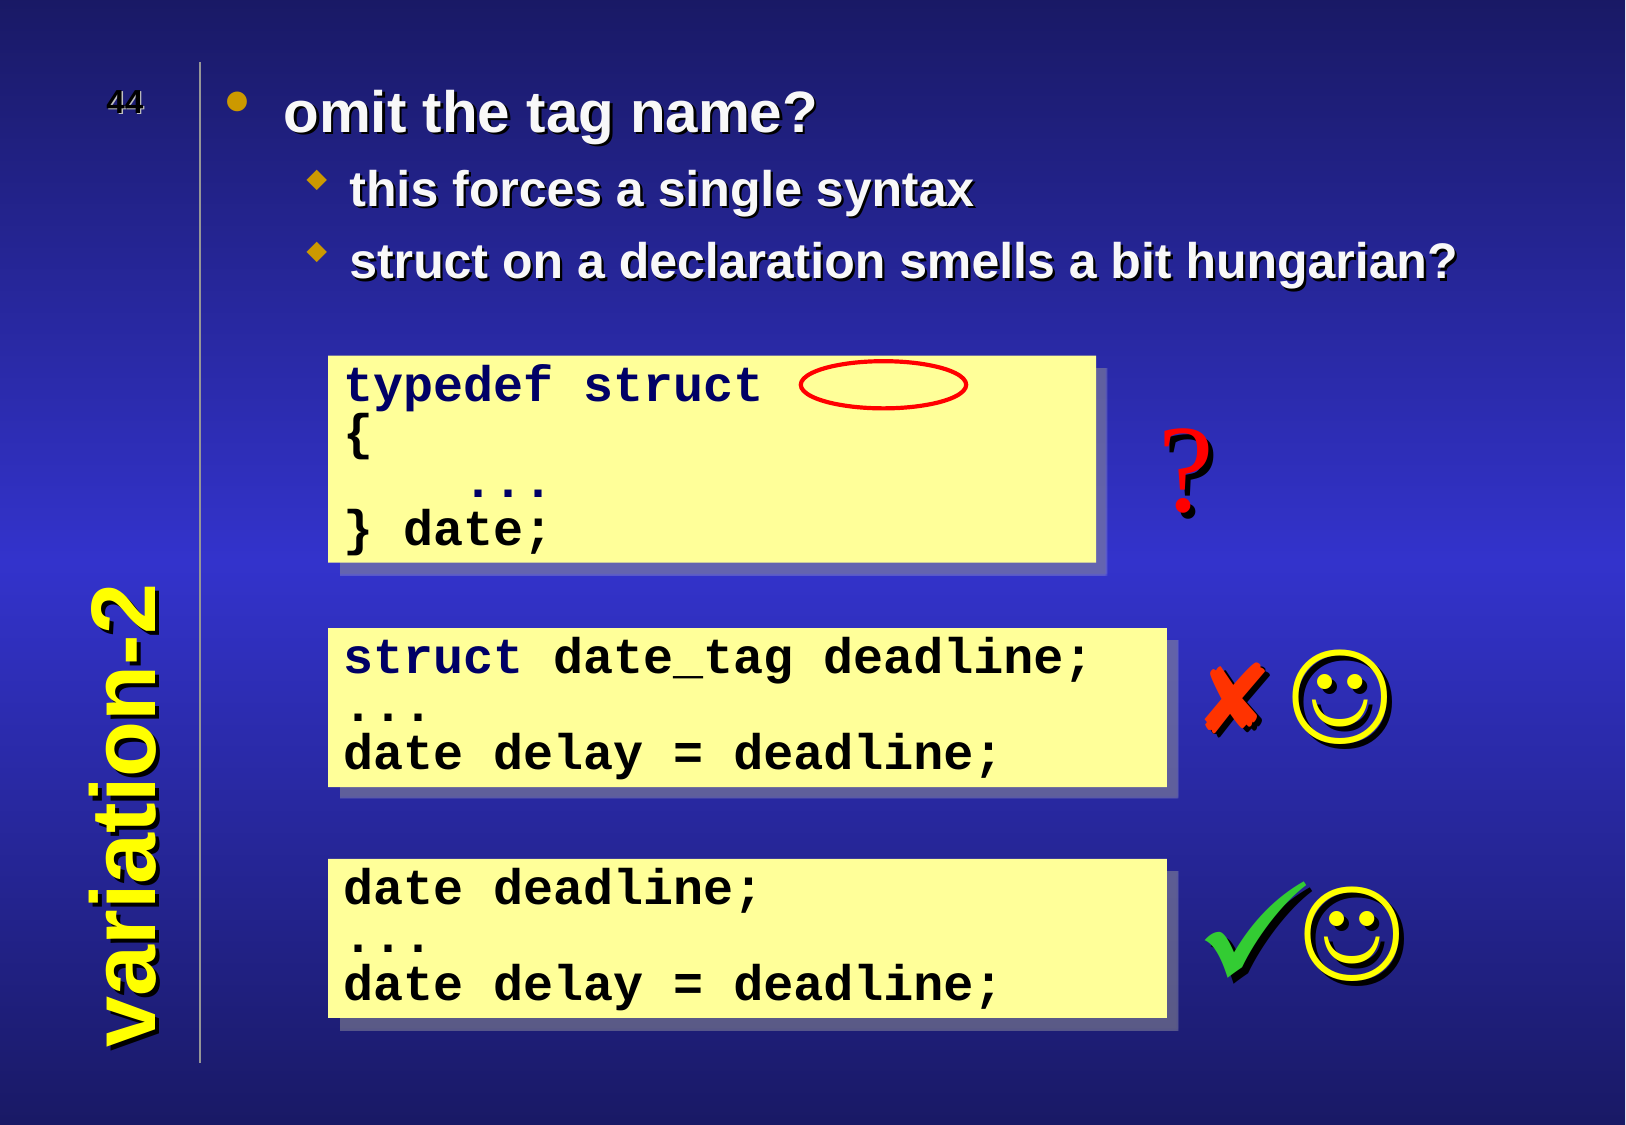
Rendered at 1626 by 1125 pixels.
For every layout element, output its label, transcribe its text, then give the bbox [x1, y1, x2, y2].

text_box struct date_tag deadline; ... date delay = deadline; [328, 628, 1167, 788]
text_box ? [1143, 379, 1230, 545]
text_box  [1178, 609, 1298, 775]
text_box  [1273, 609, 1462, 776]
text_box date deadline; ... date delay = deadline; [328, 858, 1167, 1018]
text_box  [1285, 846, 1474, 1013]
text_box  [1178, 840, 1368, 1035]
title variation-2 [50, 187, 188, 1063]
list omit the tag name? this forces a single syntax struct on a declaration smells a bit hungarian? [212, 66, 1625, 1067]
text_box  [1303, 661, 1381, 738]
text_box typedef struct { ... } date; [328, 355, 1097, 563]
